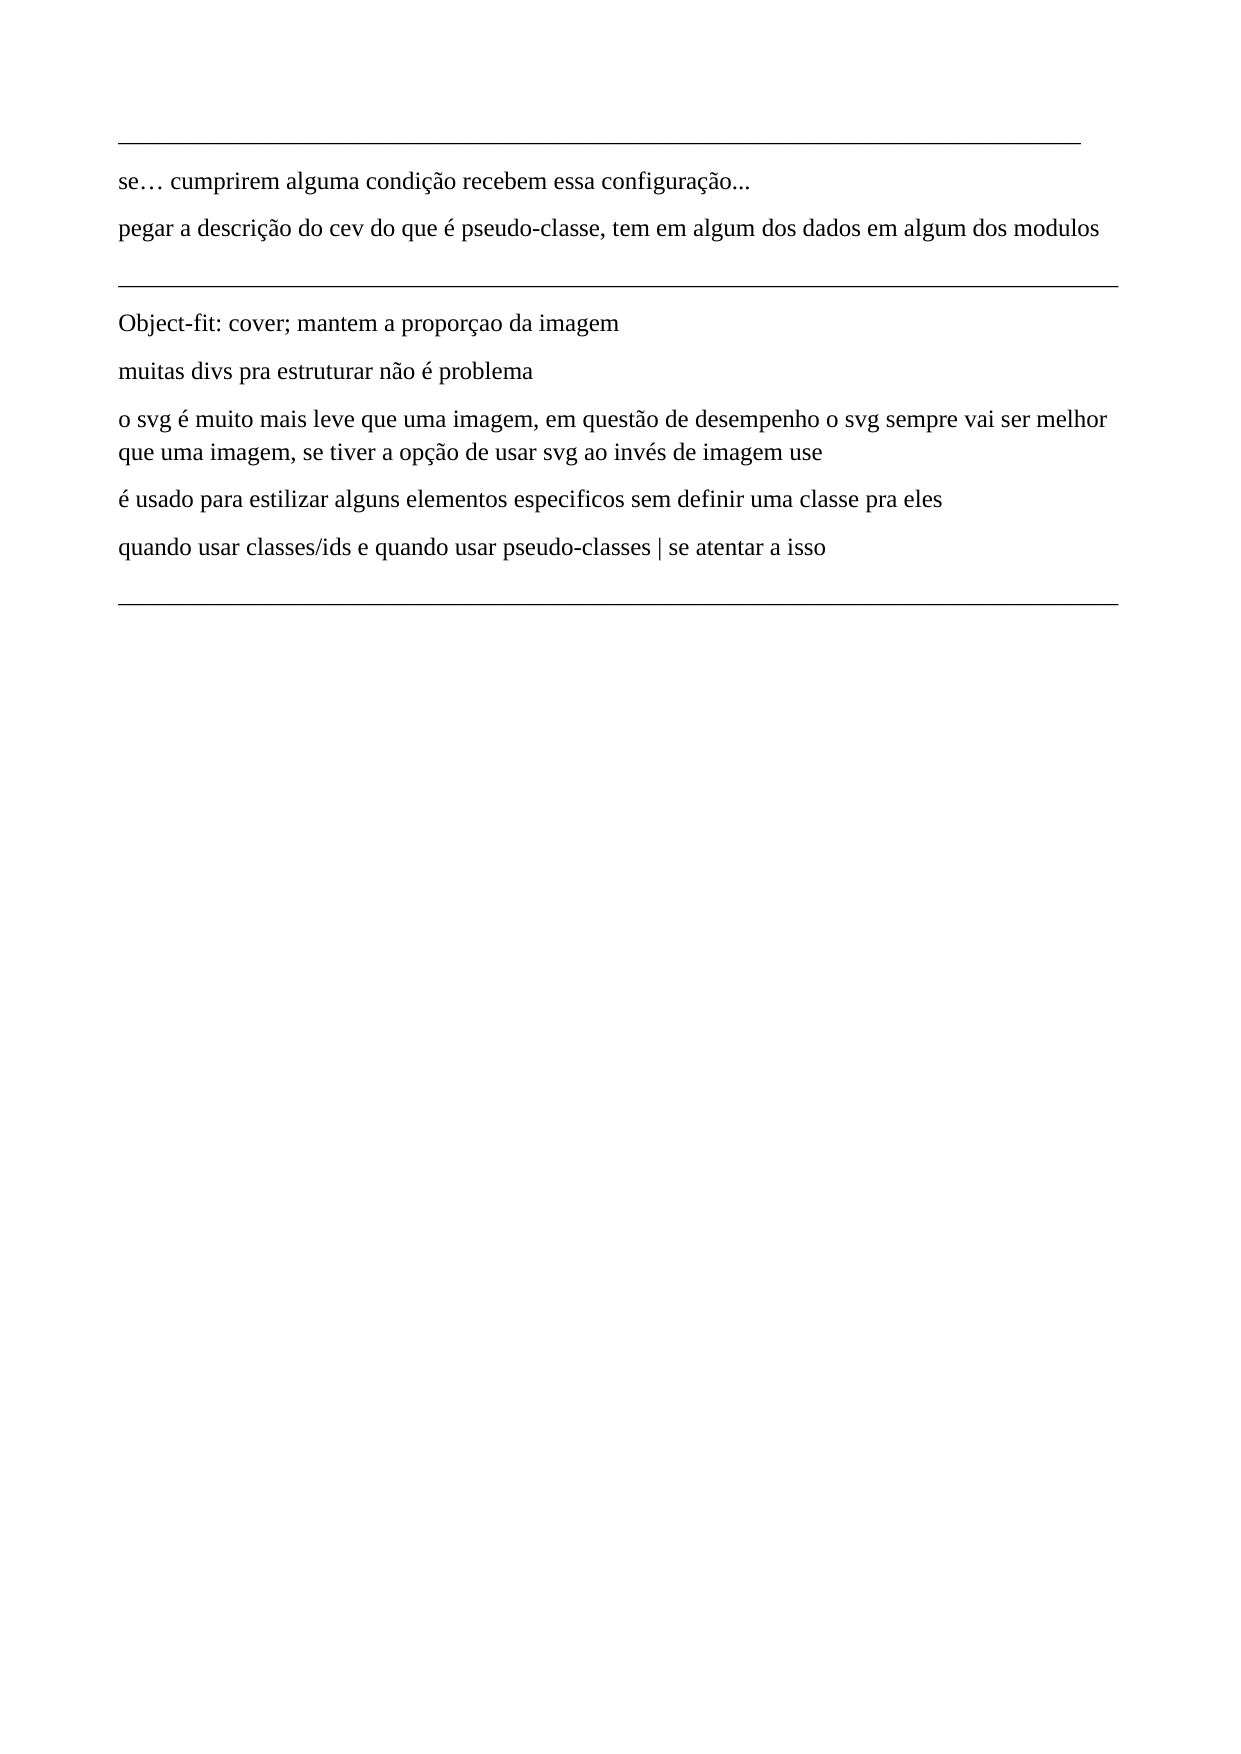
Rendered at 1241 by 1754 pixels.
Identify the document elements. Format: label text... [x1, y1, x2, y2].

text ________________________________________________________________________________ [118, 261, 1122, 290]
text Object-fit: cover; mantem a proporçao da imagem [118, 308, 1122, 337]
text _____________________________________________________________________________ [118, 118, 1122, 147]
text se… cumprirem alguma condição recebem essa configuração... [118, 166, 1122, 194]
text pegar a descrição do cev do que é pseudo-classe, tem em algum dos dados em algum dos modulos [118, 213, 1122, 242]
text ________________________________________________________________________________ [118, 579, 1122, 608]
text o svg é muito mais leve que uma imagem, em questão de desempenho o svg sempre vai ser melhor que uma imagem, se tiver a opção de usar svg ao invés de imagem use [118, 404, 1122, 466]
text muitas divs pra estruturar não é problema [118, 356, 1122, 385]
text é usado para estilizar alguns elementos especificos sem definir uma classe pra eles [118, 484, 1122, 513]
text quando usar classes/ids e quando usar pseudo-classes | se atentar a isso [118, 532, 1122, 561]
